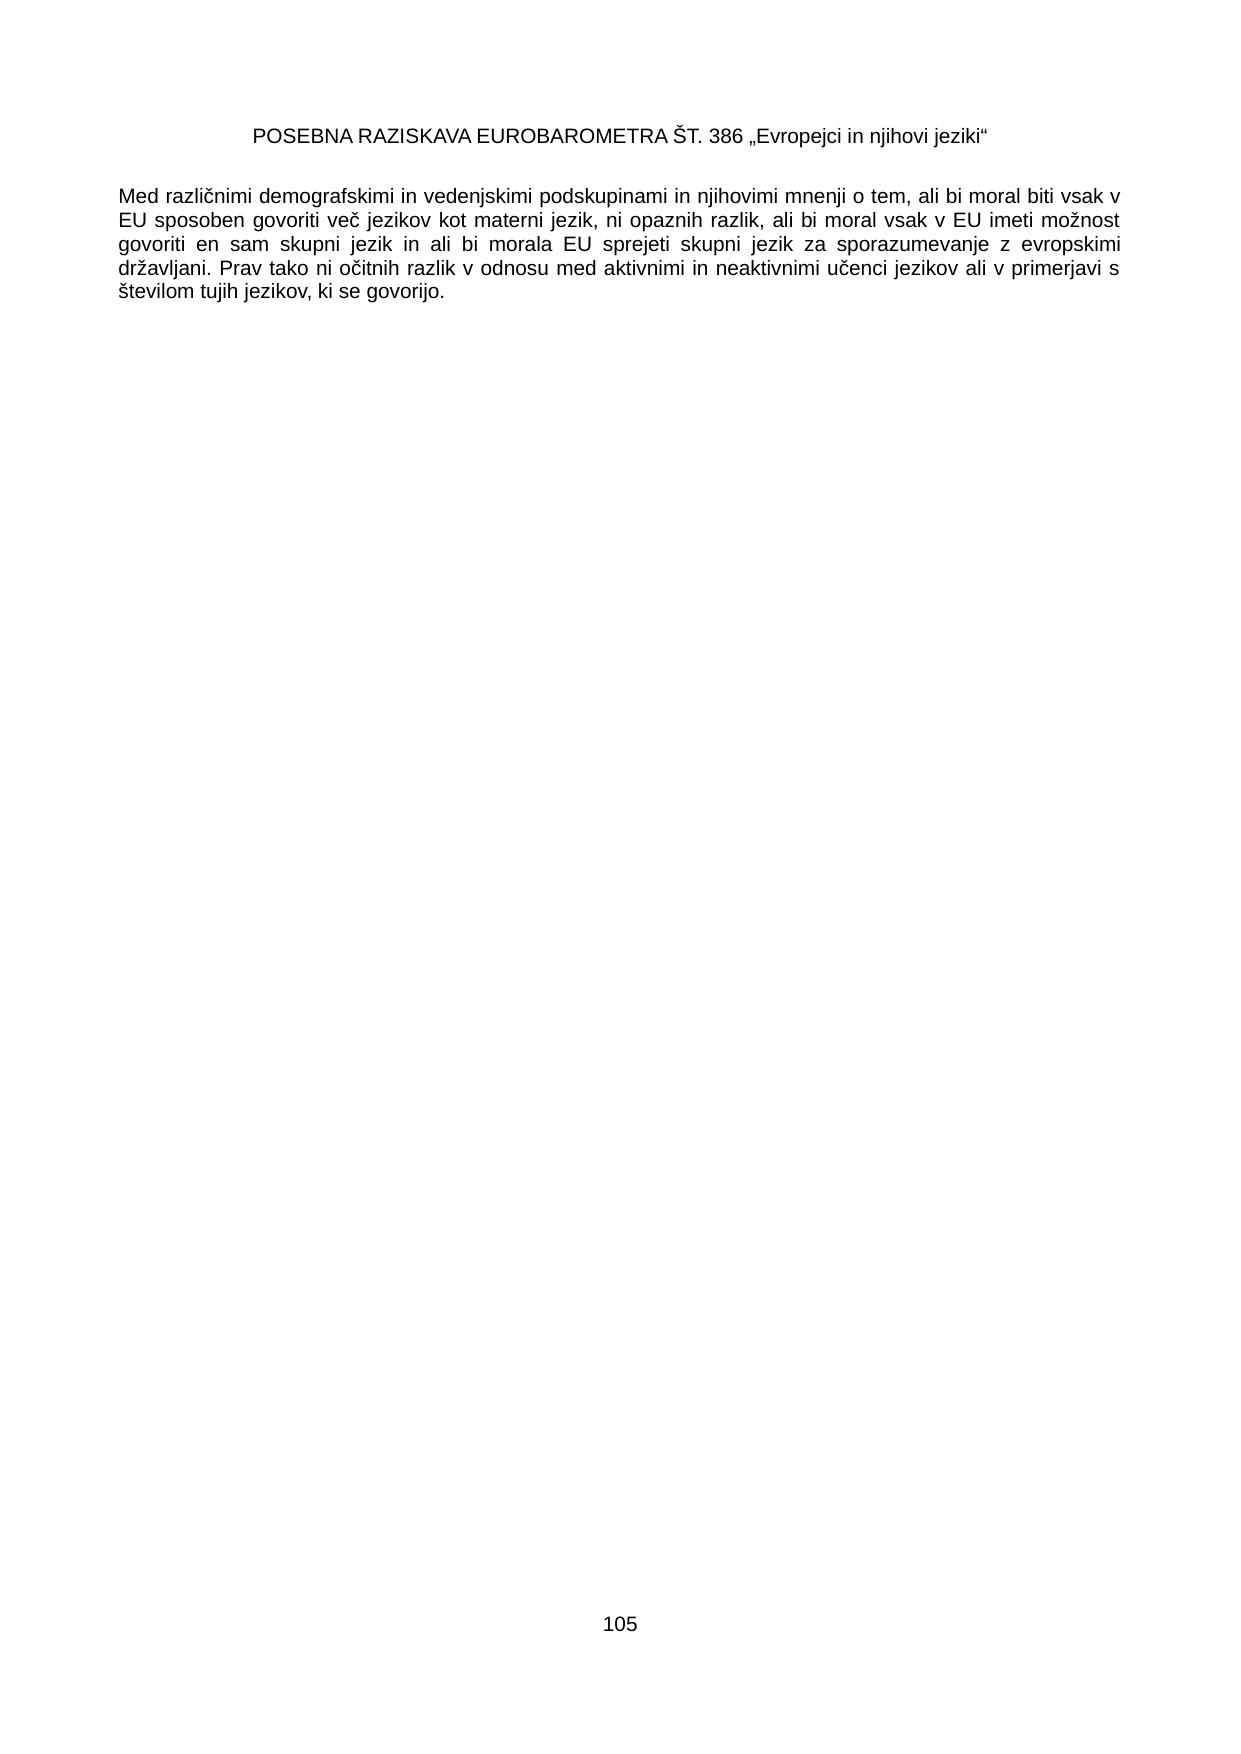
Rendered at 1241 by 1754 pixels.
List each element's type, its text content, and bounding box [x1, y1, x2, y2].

text Med različnimi demografskimi in vedenjskimi podskupinami in njihovimi mnenji o tem, ali bi moral biti vsak v EU sposoben govoriti več jezikov kot materni jezik, ni opaznih razlik, ali bi moral vsak v EU imeti možnost govoriti en sam skupni jezik in ali bi morala EU sprejeti skupni jezik za sporazumevanje z evropskimi državljani. Prav tako ni očitnih razlik v odnosu med aktivnimi in neaktivnimi učenci jezikov ali v primerjavi s številom tujih jezikov, ki se govorijo. [118, 183, 1122, 303]
